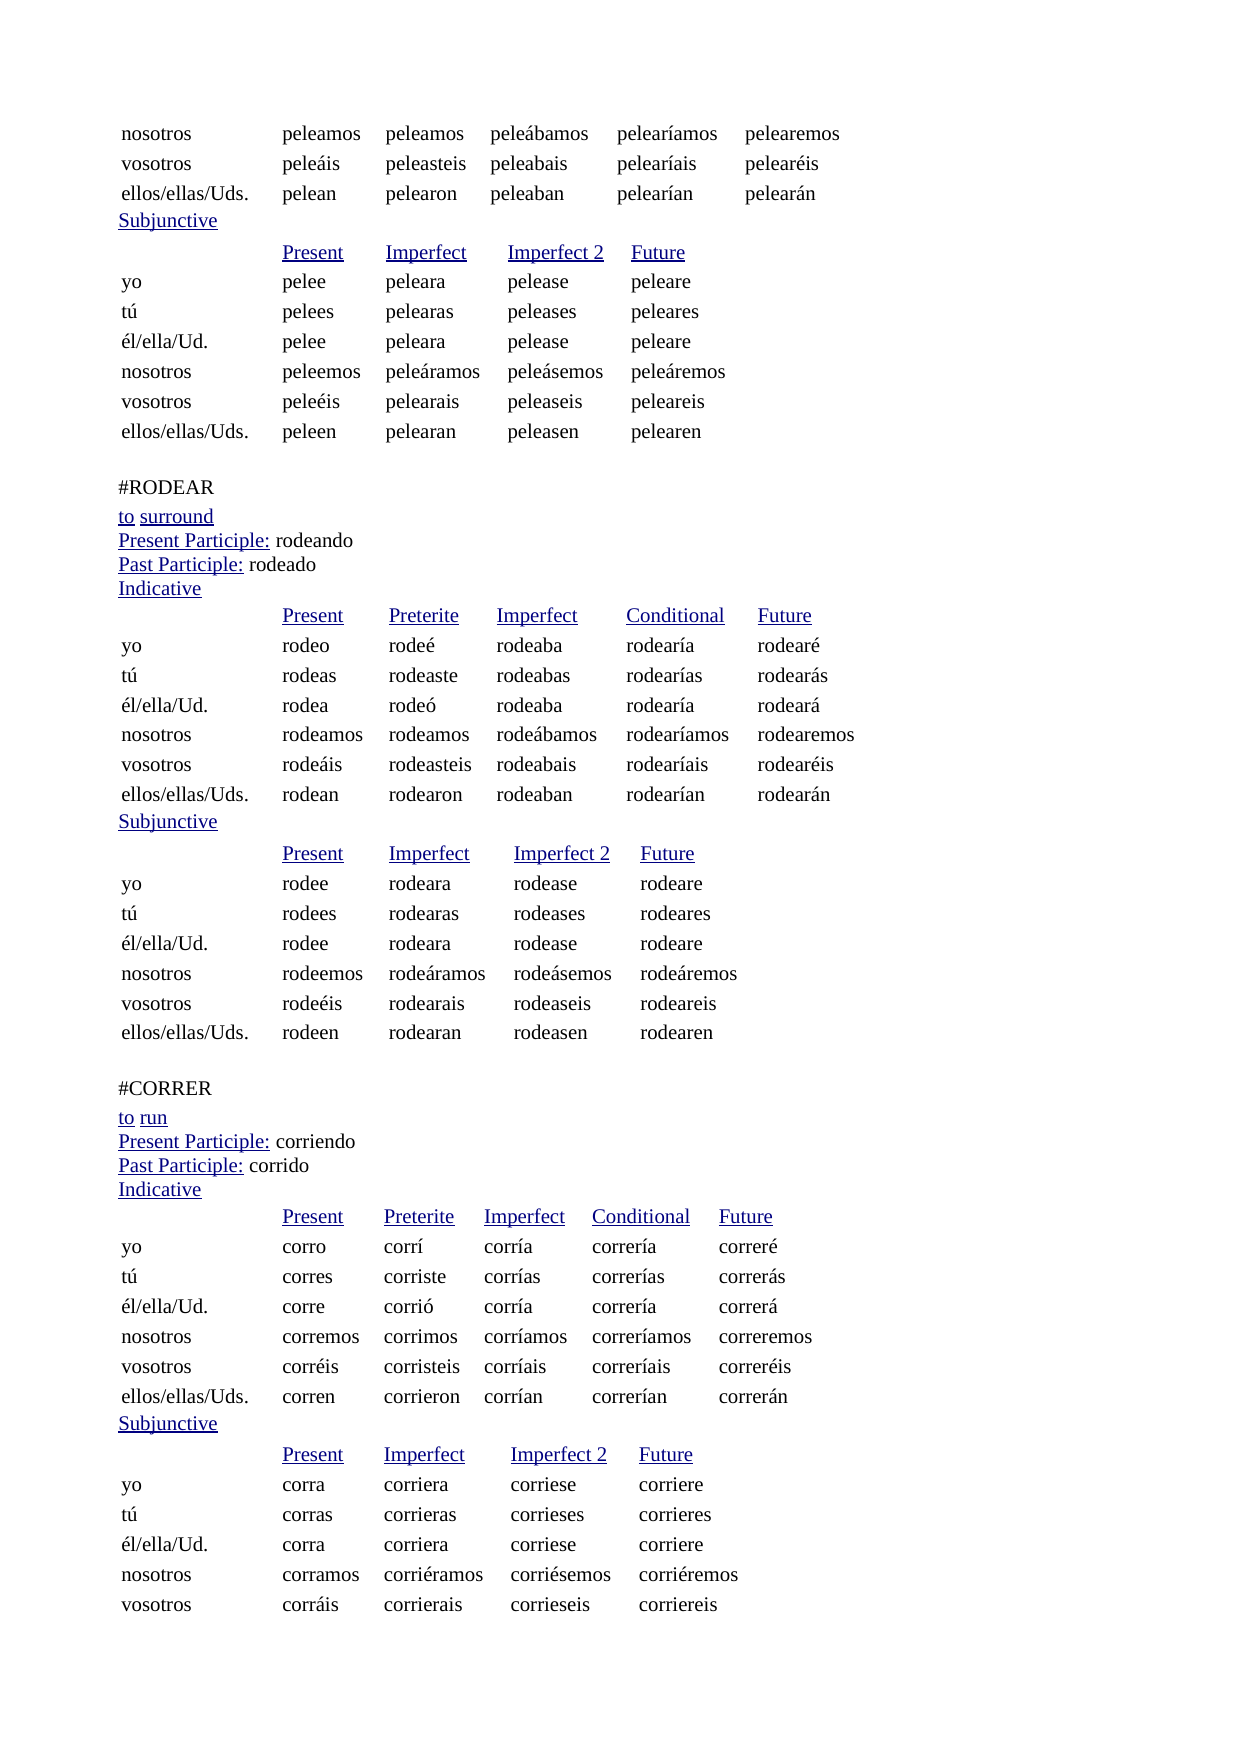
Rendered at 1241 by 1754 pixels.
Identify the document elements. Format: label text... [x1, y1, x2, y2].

table_cell rodeare [637, 868, 767, 898]
table_cell pelearen [628, 416, 754, 446]
table_cell pelearemos [742, 118, 869, 148]
table_cell yo [118, 1469, 279, 1499]
table_cell peleasteis [383, 148, 487, 178]
table_header Imperfect [383, 237, 504, 267]
table_cell rodearía [623, 690, 754, 719]
table_cell peleareis [628, 386, 754, 416]
table_cell rodearon [386, 779, 493, 809]
table_cell rodearán [755, 779, 884, 809]
table_cell pelee [279, 326, 382, 356]
table_header Imperfect 2 [508, 1439, 636, 1469]
table_cell rodeamos [386, 720, 493, 749]
table_cell corriese [508, 1469, 636, 1499]
table_cell ellos/ellas/Uds. [118, 779, 279, 809]
table_cell rodearéis [755, 749, 884, 779]
table_cell corrían [481, 1381, 589, 1411]
text #CORRER [118, 1076, 1122, 1100]
table_cell corrieses [508, 1499, 636, 1529]
table_cell pelearais [383, 386, 504, 416]
table_cell él/ella/Ud. [118, 1529, 279, 1559]
table_cell corríais [481, 1351, 589, 1381]
table_header [118, 600, 279, 630]
table_cell rodee [279, 928, 386, 958]
table_header Imperfect 2 [504, 237, 628, 267]
table_cell correría [589, 1231, 716, 1261]
table_cell correrán [716, 1381, 841, 1411]
text Subjunctive [118, 208, 1122, 232]
table_cell peleara [383, 267, 504, 296]
table_cell corrías [481, 1261, 589, 1291]
table_cell corra [279, 1529, 381, 1559]
table_cell rodeó [386, 690, 493, 719]
table_cell rodeé [386, 630, 493, 660]
table_cell pelearon [383, 178, 487, 208]
table_cell él/ella/Ud. [118, 1291, 279, 1321]
table_cell pelease [504, 326, 628, 356]
table_cell vosotros [118, 988, 279, 1017]
table_cell correríais [589, 1351, 716, 1381]
table_cell nosotros [118, 118, 279, 148]
table_cell rodease [511, 928, 637, 958]
table_header Imperfect [481, 1201, 589, 1231]
table_header [118, 1439, 279, 1469]
table_cell corriese [508, 1529, 636, 1559]
table_cell peleemos [279, 356, 382, 386]
table_cell rodearías [623, 660, 754, 689]
table_cell rodeasteis [386, 749, 493, 779]
table_cell rodearía [623, 630, 754, 660]
table_cell rodeara [386, 928, 511, 958]
table_cell corrimos [381, 1321, 481, 1351]
table_cell corre [279, 1291, 381, 1321]
table_cell rodeáis [279, 749, 386, 779]
table_cell pelearían [614, 178, 742, 208]
table_cell vosotros [118, 1351, 279, 1381]
table_cell rodearan [386, 1018, 511, 1047]
table_header Conditional [623, 600, 754, 630]
table_cell él/ella/Ud. [118, 928, 279, 958]
table_cell rodearás [755, 660, 884, 689]
table_cell pelearan [383, 416, 504, 446]
table_cell pelearíamos [614, 118, 742, 148]
table_cell corriereis [636, 1589, 767, 1619]
table_cell peleabais [487, 148, 614, 178]
table_cell él/ella/Ud. [118, 326, 279, 356]
table_cell rodearen [637, 1018, 767, 1047]
text Indicative [118, 576, 1122, 600]
table_cell rodeéis [279, 988, 386, 1017]
table_cell pelease [504, 267, 628, 296]
table_cell rodeasen [511, 1018, 637, 1047]
table_cell nosotros [118, 1559, 279, 1589]
table_header Present [279, 237, 382, 267]
table_cell corrieres [636, 1499, 767, 1529]
table_cell rodeares [637, 898, 767, 928]
text Present Participle: corriendo [118, 1129, 1122, 1153]
table_cell corristeis [381, 1351, 481, 1381]
table_cell corrieras [381, 1499, 507, 1529]
table_cell corriere [636, 1469, 767, 1499]
text #RODEAR [118, 475, 1122, 499]
table_cell rodearíamos [623, 720, 754, 749]
table_cell nosotros [118, 720, 279, 749]
table_cell correrás [716, 1261, 841, 1291]
table_cell rodeabais [494, 749, 623, 779]
table_cell correríamos [589, 1321, 716, 1351]
table_cell corrieron [381, 1381, 481, 1411]
table_cell peleare [628, 267, 754, 296]
table_cell corrió [381, 1291, 481, 1321]
text Present Participle: rodeando [118, 528, 1122, 552]
text to surround [118, 504, 1122, 528]
table_cell correré [716, 1231, 841, 1261]
table_cell corrierais [381, 1589, 507, 1619]
table_cell rodeábamos [494, 720, 623, 749]
table_cell rodeaseis [511, 988, 637, 1017]
table_cell corriera [381, 1529, 507, 1559]
table_header Imperfect [381, 1439, 507, 1469]
table_cell rodeemos [279, 958, 386, 987]
table_cell rodeen [279, 1018, 386, 1047]
table_cell peleasen [504, 416, 628, 446]
table_cell nosotros [118, 1321, 279, 1351]
table_cell pelearéis [742, 148, 869, 178]
table_cell corriéremos [636, 1559, 767, 1589]
table_cell ellos/ellas/Uds. [118, 178, 279, 208]
table_header Preterite [381, 1201, 481, 1231]
table_header Imperfect [386, 838, 511, 868]
table_header [118, 237, 279, 267]
text Subjunctive [118, 809, 1122, 833]
table_cell rodeaban [494, 779, 623, 809]
table_header Future [636, 1439, 767, 1469]
table_cell corríamos [481, 1321, 589, 1351]
table_header Present [279, 1201, 381, 1231]
table_cell pelees [279, 296, 382, 326]
table_cell rodeas [279, 660, 386, 689]
table_header Present [279, 838, 386, 868]
table_cell peleéis [279, 386, 382, 416]
table_cell corremos [279, 1321, 381, 1351]
table_cell yo [118, 868, 279, 898]
table_cell peleaseis [504, 386, 628, 416]
table_header [118, 1201, 279, 1231]
table_cell rodeo [279, 630, 386, 660]
table_cell rodeabas [494, 660, 623, 689]
table_cell vosotros [118, 386, 279, 416]
table_cell corráis [279, 1589, 381, 1619]
text Past Participle: rodeado [118, 552, 1122, 576]
table_cell correrías [589, 1261, 716, 1291]
table_cell peleaban [487, 178, 614, 208]
table_cell rodean [279, 779, 386, 809]
table_cell peleamos [383, 118, 487, 148]
table_cell rodeara [386, 868, 511, 898]
table_cell rodearé [755, 630, 884, 660]
table_cell rodeaba [494, 630, 623, 660]
table_cell peleen [279, 416, 382, 446]
table_cell vosotros [118, 148, 279, 178]
table_cell corras [279, 1499, 381, 1529]
table_cell corría [481, 1231, 589, 1261]
text Past Participle: corrido [118, 1153, 1122, 1177]
table_cell peleases [504, 296, 628, 326]
table_cell yo [118, 1231, 279, 1261]
table_cell peleáremos [628, 356, 754, 386]
table_cell peleáramos [383, 356, 504, 386]
table_cell corría [481, 1291, 589, 1321]
table_cell rodeases [511, 898, 637, 928]
table_cell corres [279, 1261, 381, 1291]
table_cell correremos [716, 1321, 841, 1351]
table_cell correrían [589, 1381, 716, 1411]
table_cell tú [118, 296, 279, 326]
text Subjunctive [118, 1411, 1122, 1434]
table_cell rodeará [755, 690, 884, 719]
table_cell rodearais [386, 988, 511, 1017]
table_header Present [279, 600, 386, 630]
table_cell rodearíais [623, 749, 754, 779]
table_cell corréis [279, 1351, 381, 1381]
table_cell pelean [279, 178, 382, 208]
table_cell ellos/ellas/Uds. [118, 1381, 279, 1411]
table_cell corriste [381, 1261, 481, 1291]
table_cell corriésemos [508, 1559, 636, 1589]
table_cell rodearas [386, 898, 511, 928]
table_cell él/ella/Ud. [118, 690, 279, 719]
table_cell rodearemos [755, 720, 884, 749]
table_cell correréis [716, 1351, 841, 1381]
table_cell rodeaba [494, 690, 623, 719]
table_cell corramos [279, 1559, 381, 1589]
table_cell rodearían [623, 779, 754, 809]
table_cell nosotros [118, 958, 279, 987]
table_cell vosotros [118, 1589, 279, 1619]
table_cell rodea [279, 690, 386, 719]
table_cell peleares [628, 296, 754, 326]
table_cell correría [589, 1291, 716, 1321]
table_cell rodeare [637, 928, 767, 958]
table_cell peleásemos [504, 356, 628, 386]
table_cell corrieseis [508, 1589, 636, 1619]
table_cell rodease [511, 868, 637, 898]
table_cell peleara [383, 326, 504, 356]
table_cell yo [118, 630, 279, 660]
table_cell pelearas [383, 296, 504, 326]
table_cell rodeareis [637, 988, 767, 1017]
table_cell rodeáramos [386, 958, 511, 987]
table_cell peleábamos [487, 118, 614, 148]
table_header Future [716, 1201, 841, 1231]
table_cell pelee [279, 267, 382, 296]
table_cell corriere [636, 1529, 767, 1559]
table_cell peleare [628, 326, 754, 356]
table_cell corren [279, 1381, 381, 1411]
table_cell ellos/ellas/Uds. [118, 1018, 279, 1047]
table_cell correrá [716, 1291, 841, 1321]
table_cell rodeáremos [637, 958, 767, 987]
table_cell corriera [381, 1469, 507, 1499]
table_cell corrí [381, 1231, 481, 1261]
table_cell rodee [279, 868, 386, 898]
table_header Imperfect [494, 600, 623, 630]
table_cell rodeamos [279, 720, 386, 749]
table_header Preterite [386, 600, 493, 630]
table_header Present [279, 1439, 381, 1469]
table_cell yo [118, 267, 279, 296]
table_cell tú [118, 660, 279, 689]
table_cell corriéramos [381, 1559, 507, 1589]
text Indicative [118, 1177, 1122, 1201]
table_cell nosotros [118, 356, 279, 386]
table_header Conditional [589, 1201, 716, 1231]
table_cell rodeásemos [511, 958, 637, 987]
table_header Future [637, 838, 767, 868]
table_cell corro [279, 1231, 381, 1261]
table_cell vosotros [118, 749, 279, 779]
text to run [118, 1105, 1122, 1129]
table_header [118, 838, 279, 868]
table_header Future [755, 600, 884, 630]
table_cell rodeaste [386, 660, 493, 689]
table_cell peleáis [279, 148, 382, 178]
table_cell ellos/ellas/Uds. [118, 416, 279, 446]
table_cell rodees [279, 898, 386, 928]
table_cell tú [118, 898, 279, 928]
table_cell tú [118, 1499, 279, 1529]
table_cell tú [118, 1261, 279, 1291]
table_cell peleamos [279, 118, 382, 148]
table_cell pelearíais [614, 148, 742, 178]
table_header Future [628, 237, 754, 267]
table_cell pelearán [742, 178, 869, 208]
table_cell corra [279, 1469, 381, 1499]
table_header Imperfect 2 [511, 838, 637, 868]
